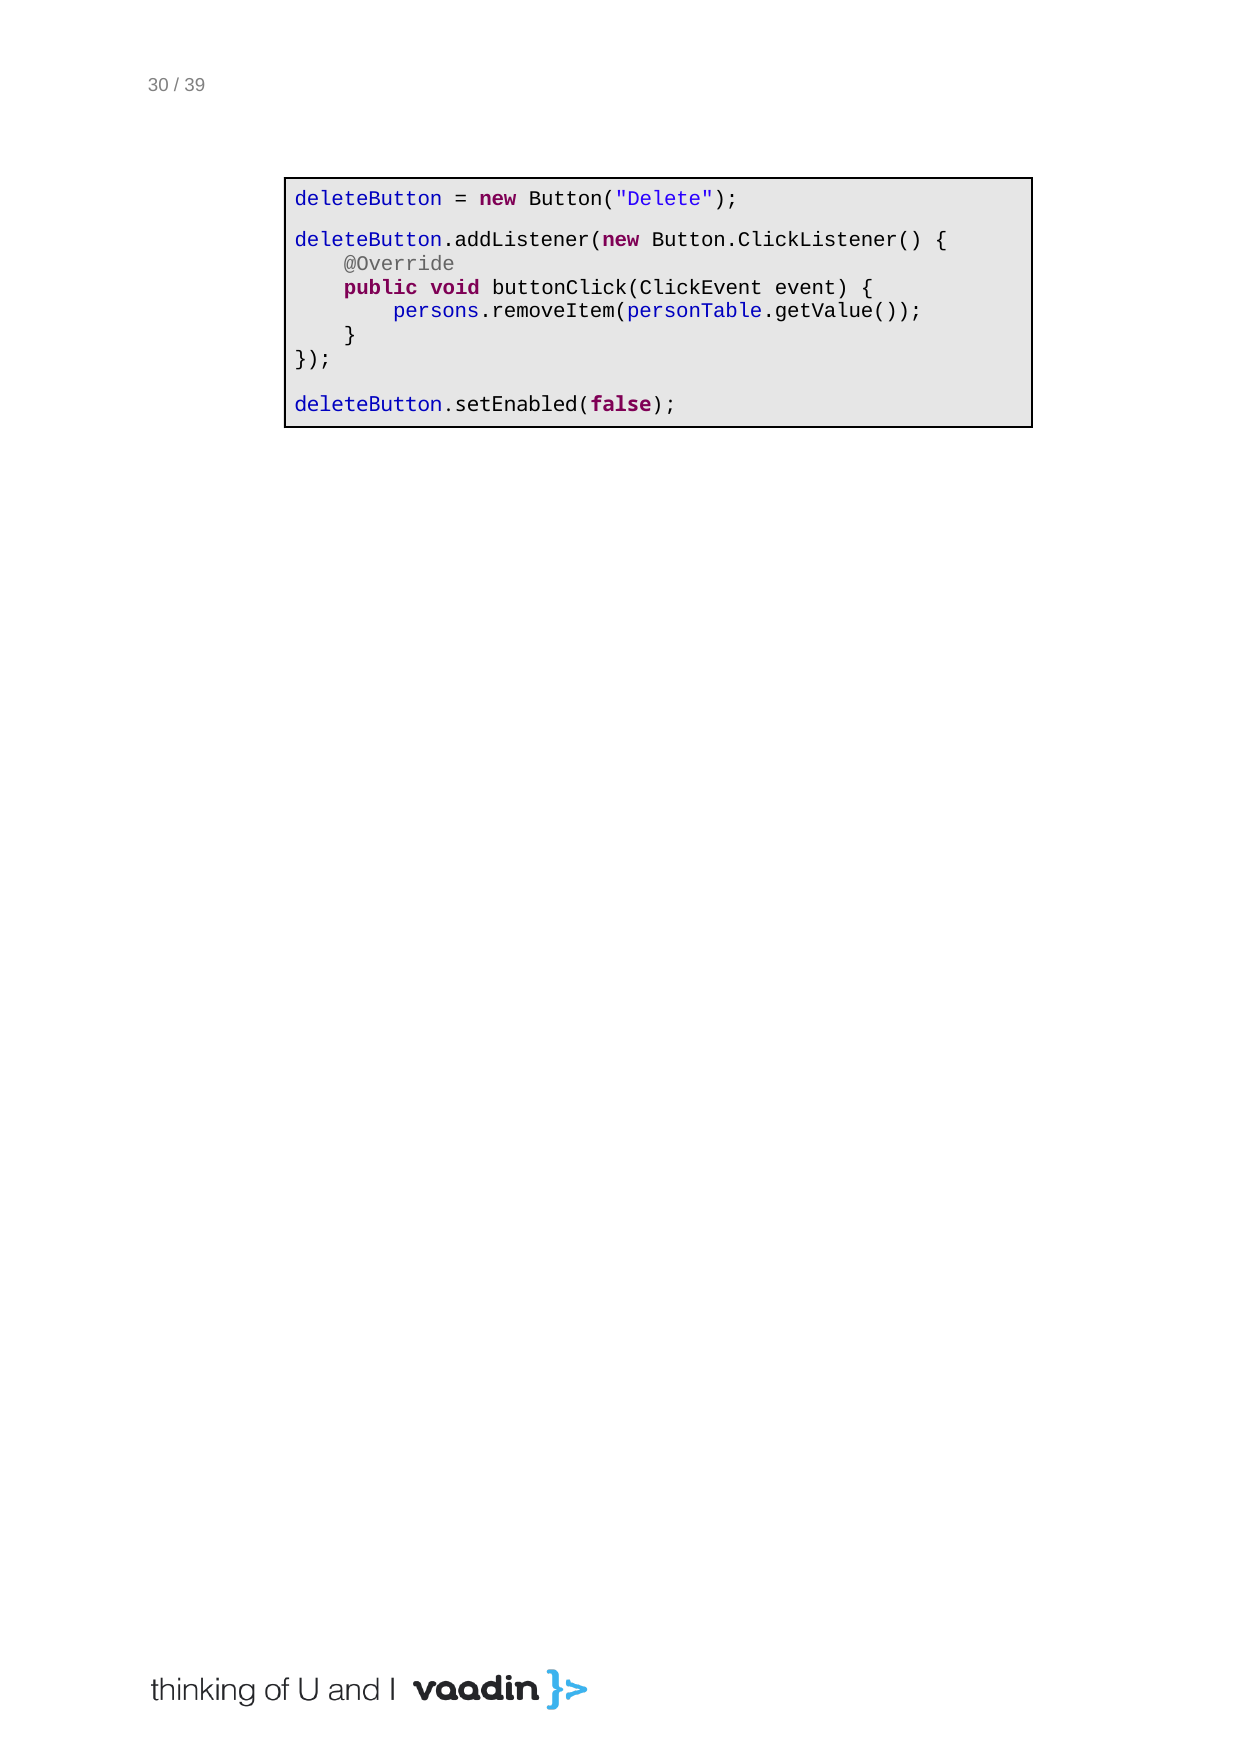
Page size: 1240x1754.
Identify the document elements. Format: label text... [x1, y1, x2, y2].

text }); [286, 348, 1031, 380]
picture [150, 1665, 590, 1712]
text deleteButton.addListener(new Button.ClickListener() { [286, 221, 1031, 253]
text public void buttonClick(ClickEvent event) { [286, 277, 1031, 300]
text deleteButton = new Button("Delete"); [286, 179, 1031, 221]
text } [286, 324, 1031, 348]
text deleteButton.setEnabled(false); [286, 380, 1031, 426]
text @Override [286, 253, 1031, 277]
text persons.removeItem(personTable.getValue()); [286, 300, 1031, 324]
